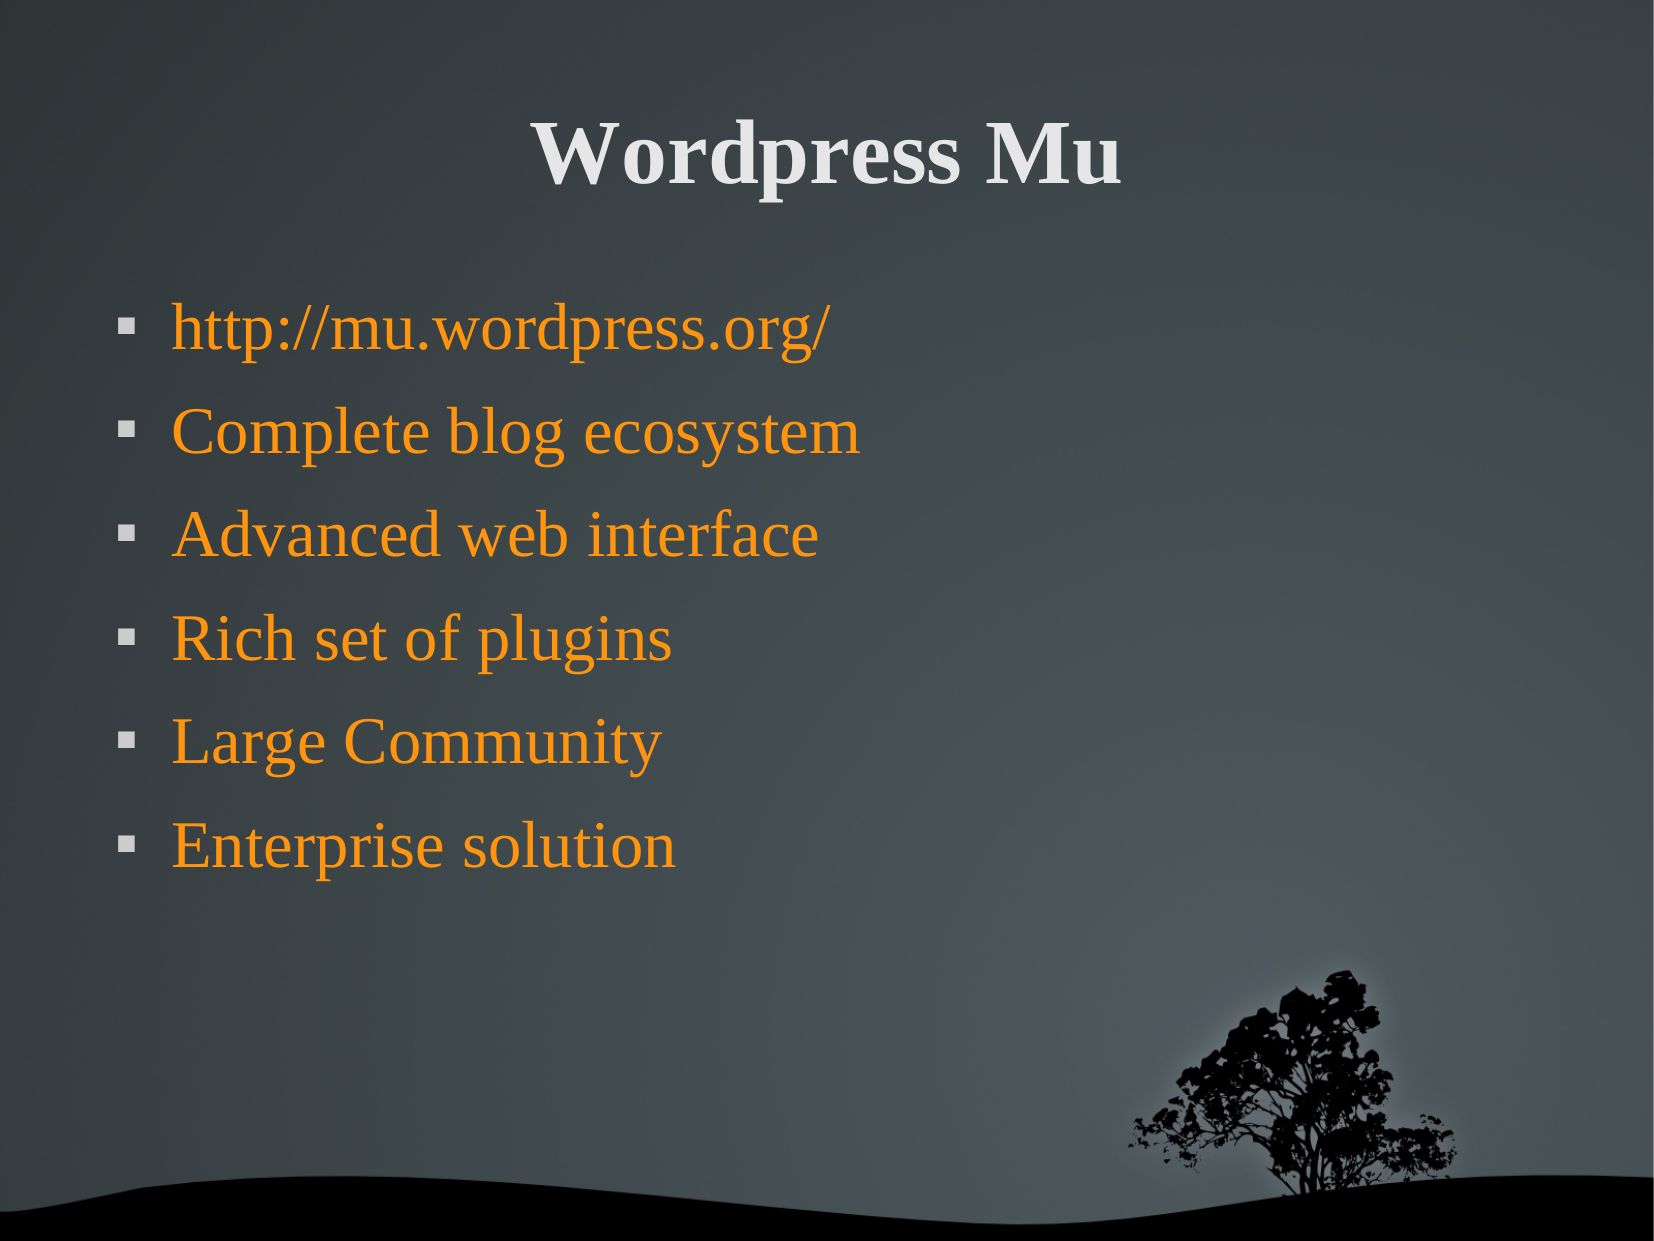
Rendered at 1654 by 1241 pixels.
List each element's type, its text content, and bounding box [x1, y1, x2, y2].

picture [0, 0, 1654, 1241]
title Wordpress Mu [82, 49, 1571, 257]
list http://mu.wordpress.org/ Complete blog ecosystem Advanced web interface Rich set of plugins Large Community Enterprise solution [82, 290, 1571, 1109]
